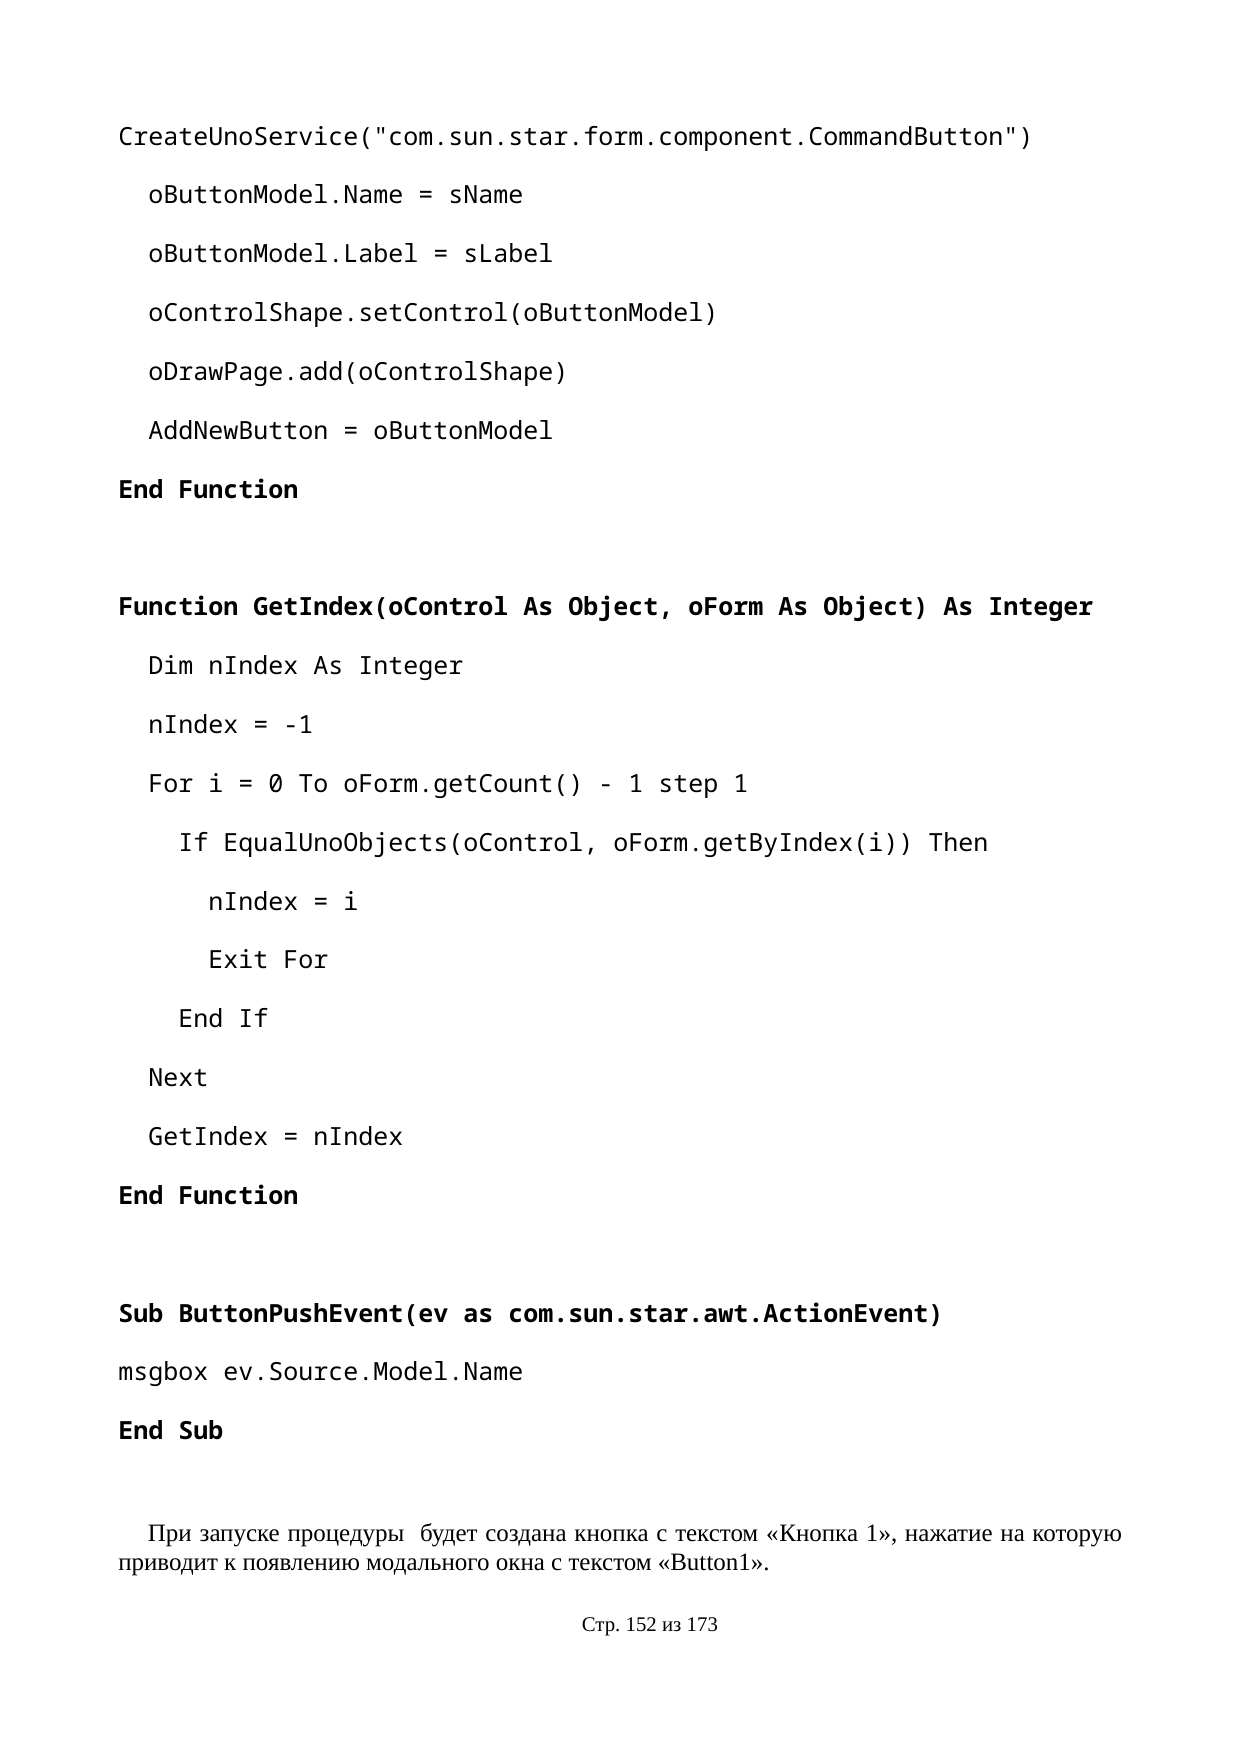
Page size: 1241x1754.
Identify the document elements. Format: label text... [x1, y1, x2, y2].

text Function GetIndex(oControl As Object, oForm As Object) As Integer [118, 589, 1122, 623]
text nIndex = i [118, 883, 1122, 917]
text msgbox ev.Source.Model.Name [118, 1354, 1122, 1388]
text If EqualUnoObjects(oControl, oForm.getByIndex(i)) Then [118, 824, 1122, 858]
text CreateUnoService("com.sun.star.form.component.CommandButton") [118, 118, 1122, 152]
text End Function [118, 471, 1122, 505]
text При запуске процедуры будет создана кнопка с текстом «Кнопка 1», нажатие на которую приводит к появлению модального окна с текстом «Button1». [118, 1518, 1122, 1576]
text nIndex = -1 [118, 707, 1122, 741]
text Sub ButtonPushEvent(ev as com.sun.star.awt.ActionEvent) [118, 1295, 1122, 1329]
text Dim nIndex As Integer [118, 648, 1122, 682]
text For i = 0 To oForm.getCount() - 1 step 1 [118, 766, 1122, 799]
text Exit For [118, 942, 1122, 976]
text AddNewButton = oButtonModel [118, 412, 1122, 446]
text Next [118, 1060, 1122, 1094]
text oButtonModel.Label = sLabel [118, 236, 1122, 270]
text End If [118, 1001, 1122, 1035]
text End Sub [118, 1413, 1122, 1447]
text oButtonModel.Name = sName [118, 177, 1122, 211]
text GetIndex = nIndex [118, 1119, 1122, 1153]
text oControlShape.setControl(oButtonModel) [118, 295, 1122, 329]
text oDrawPage.add(oControlShape) [118, 353, 1122, 388]
text End Function [118, 1177, 1122, 1212]
